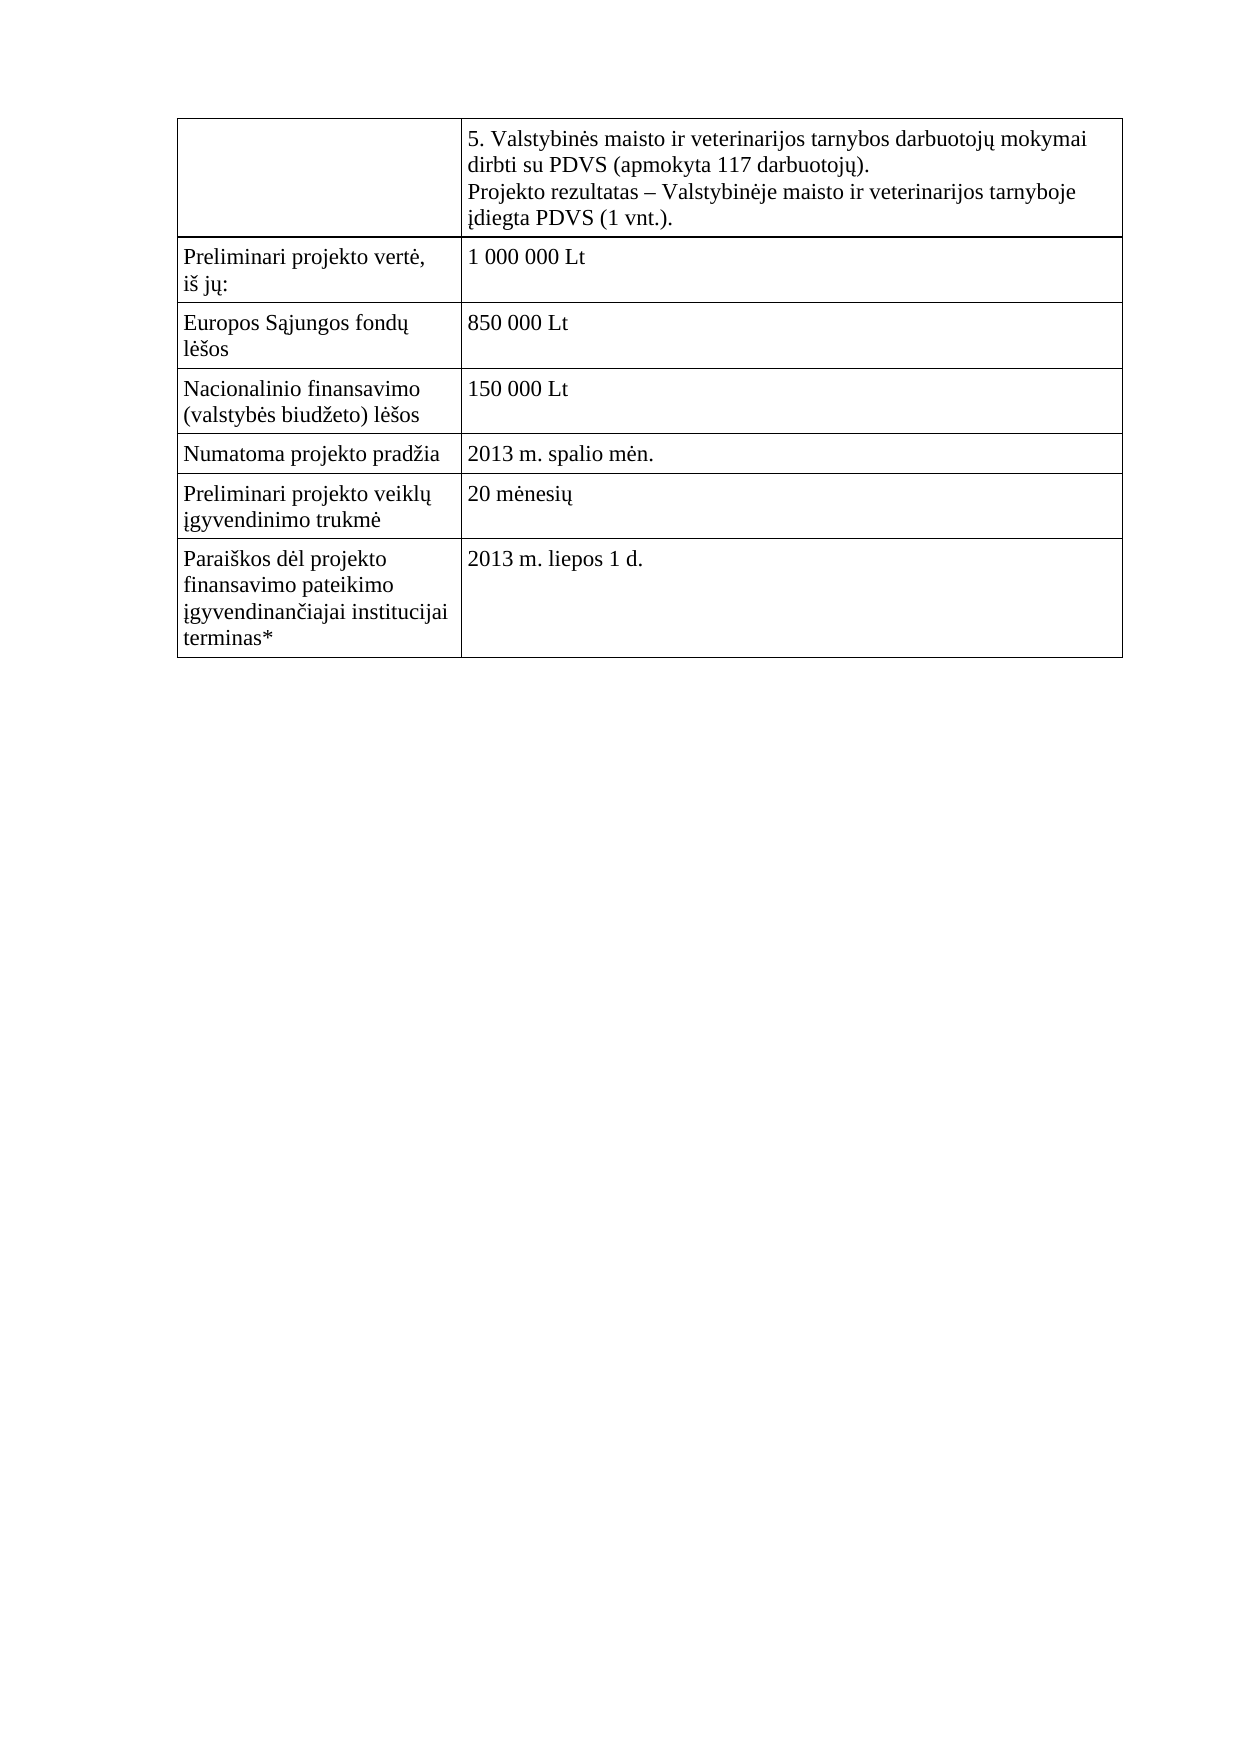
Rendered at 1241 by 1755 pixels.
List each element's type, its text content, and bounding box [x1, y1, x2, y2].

table_cell 5. Valstybinės maisto ir veterinarijos tarnybos darbuotojų mokymai dirbti su PDVS (apmokyta 117 darbuotojų). Projekto rezultatas – Valstybinėje maisto ir veterinarijos tarnyboje įdiegta PDVS (1 vnt.). [462, 119, 1122, 236]
table_cell 2013 m. spalio mėn. [462, 434, 1122, 473]
table_cell 150 000 Lt [462, 369, 1122, 433]
table_cell 20 mėnesių [462, 474, 1122, 538]
table_cell Preliminari projekto vertė, iš jų: [178, 238, 461, 302]
table_cell 850 000 Lt [462, 303, 1122, 368]
table_cell Preliminari projekto veiklų įgyvendinimo trukmė [178, 474, 461, 538]
table_cell 2013 m. liepos 1 d. [462, 539, 1122, 657]
table_cell Numatoma projekto pradžia [178, 434, 461, 473]
table_cell [178, 119, 461, 236]
table_cell Paraiškos dėl projekto finansavimo pateikimo įgyvendinančiajai institucijai terminas* [178, 539, 461, 657]
table_cell Europos Sąjungos fondų lėšos [178, 303, 461, 368]
table_cell Nacionalinio finansavimo (valstybės biudžeto) lėšos [178, 369, 461, 433]
table_cell 1 000 000 Lt [462, 238, 1122, 302]
